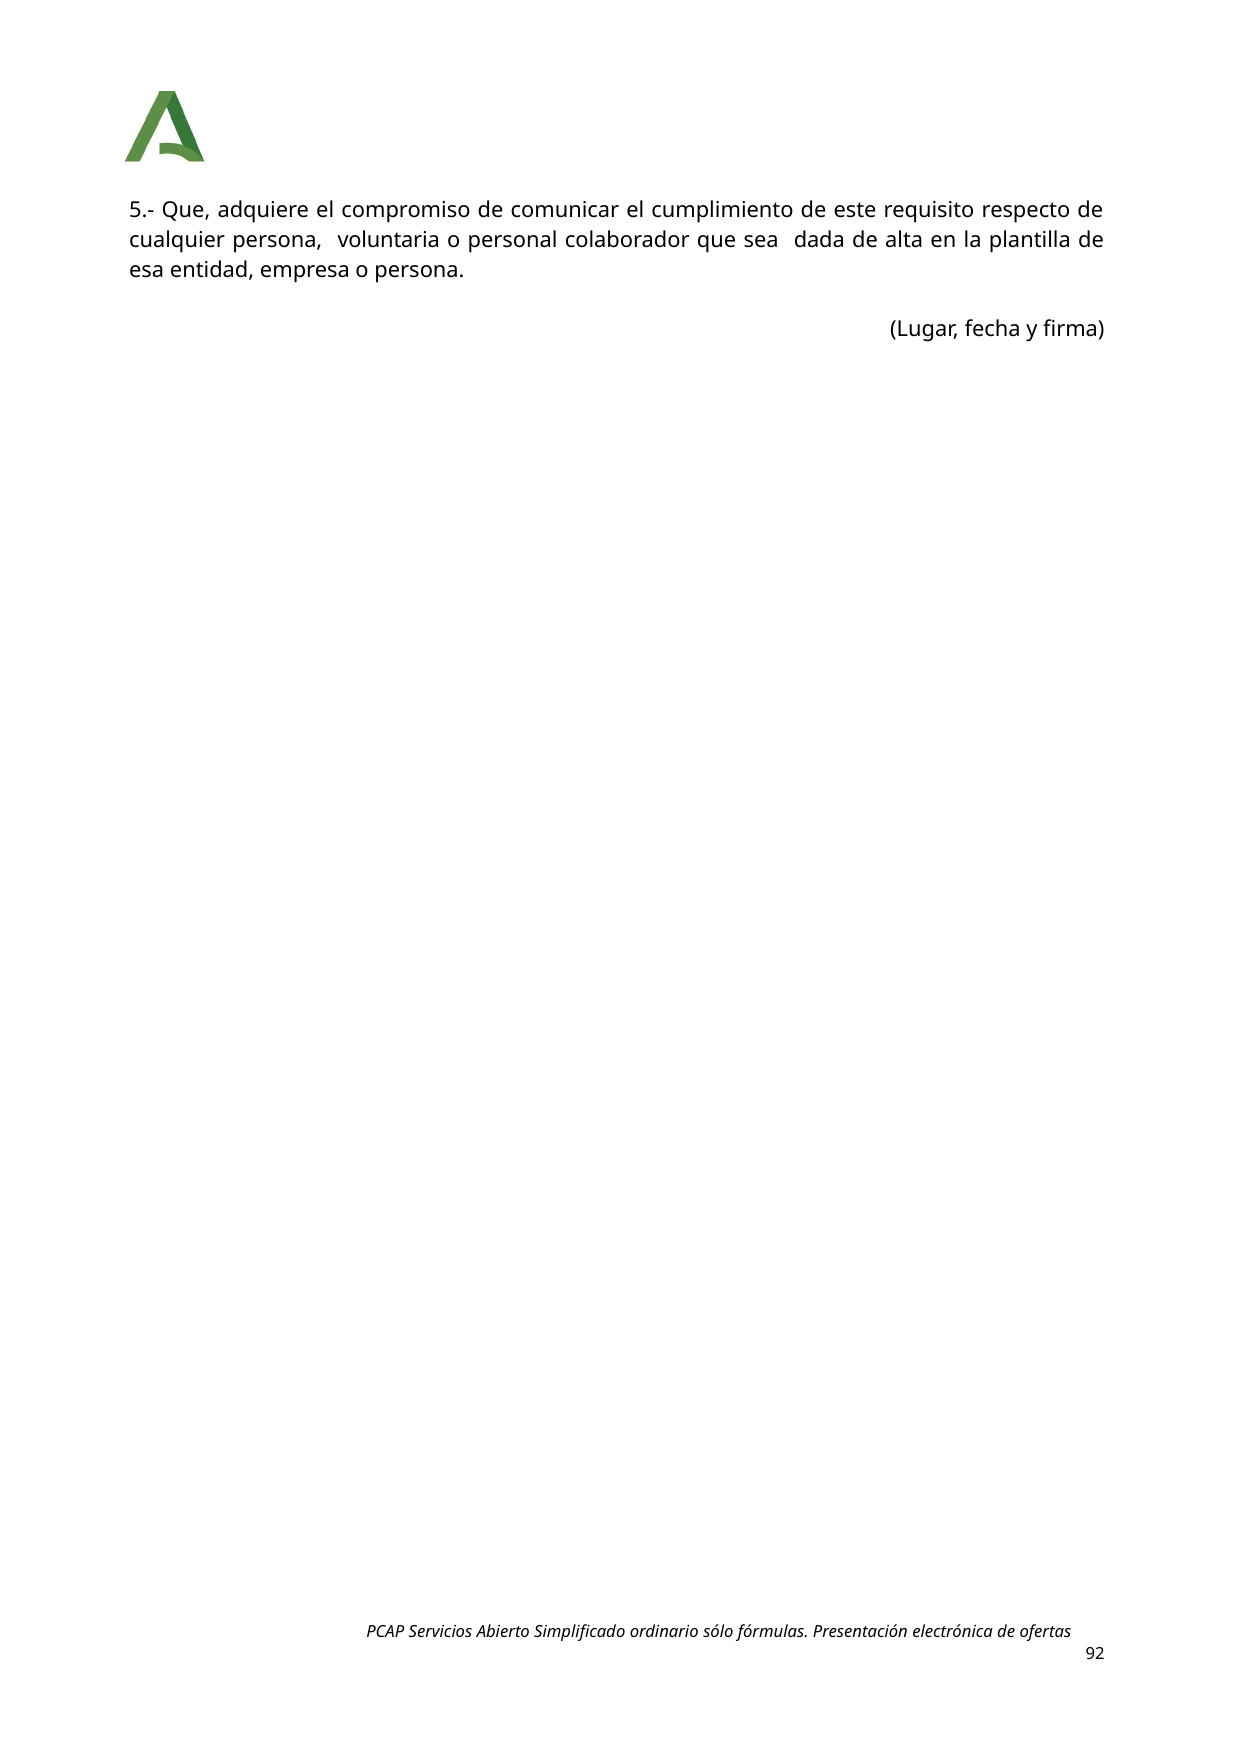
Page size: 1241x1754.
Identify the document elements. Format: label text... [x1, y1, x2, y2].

text 5.- Que, adquiere el compromiso de comunicar el cumplimiento de este requisito respecto de cualquier persona, voluntaria o personal colaborador que sea dada de alta en la plantilla de esa entidad, empresa o persona. [129, 194, 1104, 284]
text (Lugar, fecha y firma) [129, 313, 1104, 343]
picture [120, 86, 209, 166]
